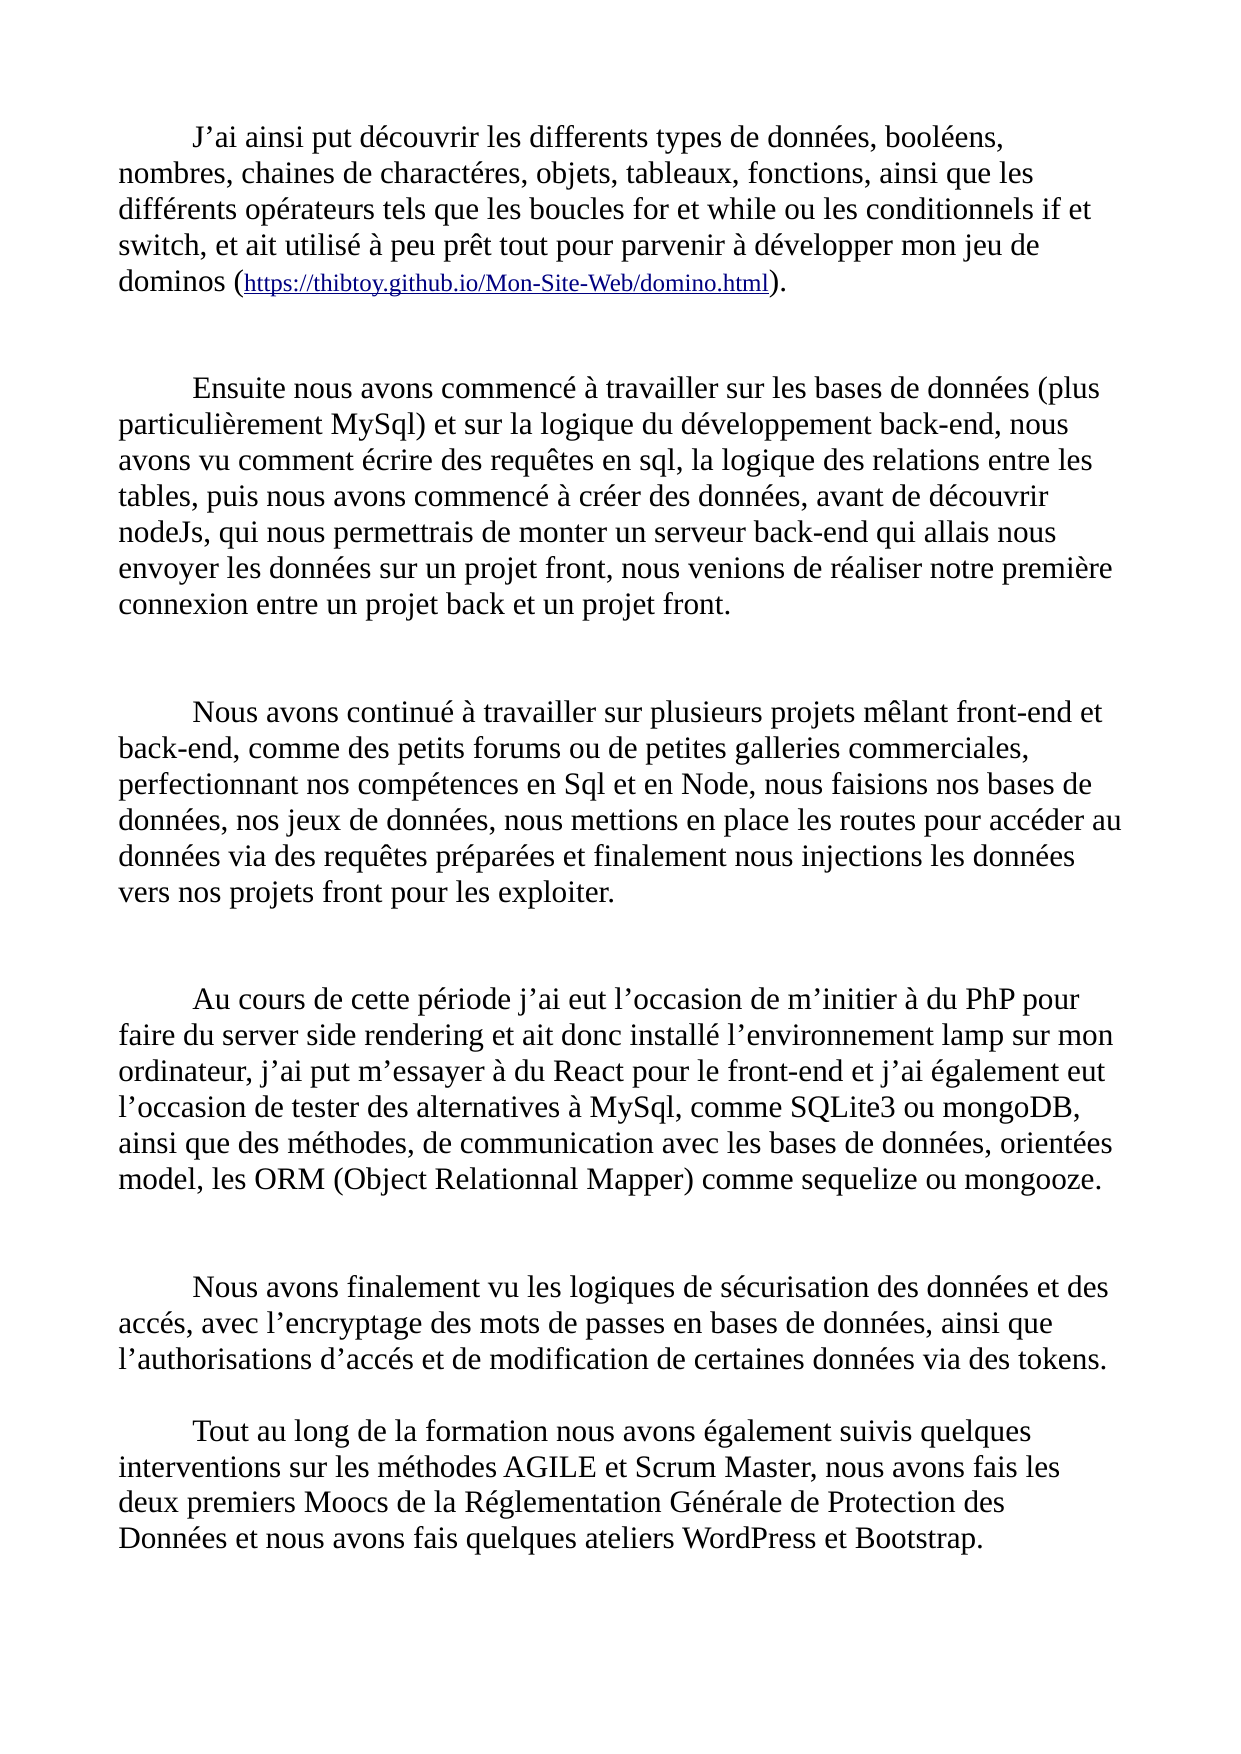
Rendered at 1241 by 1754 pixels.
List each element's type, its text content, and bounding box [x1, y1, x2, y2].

text Tout au long de la formation nous avons également suivis quelques interventions sur les méthodes AGILE et Scrum Master, nous avons fais les deux premiers Moocs de la Réglementation Générale de Protection des Données et nous avons fais quelques ateliers WordPress et Bootstrap. [118, 1412, 1122, 1556]
text Ensuite nous avons commencé à travailler sur les bases de données (plus particulièrement MySql) et sur la logique du développement back-end, nous avons vu comment écrire des requêtes en sql, la logique des relations entre les tables, puis nous avons commencé à créer des données, avant de découvrir nodeJs, qui nous permettrais de monter un serveur back-end qui allais nous envoyer les données sur un projet front, nous venions de réaliser notre première connexion entre un projet back et un projet front. [118, 370, 1122, 621]
text Nous avons continué à travailler sur plusieurs projets mêlant front-end et back-end, comme des petits forums ou de petites galleries commerciales, perfectionnant nos compétences en Sql et en Node, nous faisions nos bases de données, nos jeux de données, nous mettions en place les routes pour accéder au données via des requêtes préparées et finalement nous injections les données vers nos projets front pour les exploiter. [118, 693, 1122, 909]
text J’ai ainsi put découvrir les differents types de données, booléens, nombres, chaines de charactéres, objets, tableaux, fonctions, ainsi que les différents opérateurs tels que les boucles for et while ou les conditionnels if et switch, et ait utilisé à peu prêt tout pour parvenir à développer mon jeu de dominos (https://thibtoy.github.io/Mon-Site-Web/domino.html). [118, 118, 1122, 298]
text Au cours de cette période j’ai eut l’occasion de m’initier à du PhP pour faire du server side rendering et ait donc installé l’environnement lamp sur mon ordinateur, j’ai put m’essayer à du React pour le front-end et j’ai également eut l’occasion de tester des alternatives à MySql, comme SQLite3 ou mongoDB, ainsi que des méthodes, de communication avec les bases de données, orientées model, les ORM (Object Relationnal Mapper) comme sequelize ou mongooze. [118, 981, 1122, 1196]
text Nous avons finalement vu les logiques de sécurisation des données et des accés, avec l’encryptage des mots de passes en bases de données, ainsi que l’authorisations d’accés et de modification de certaines données via des tokens. [118, 1268, 1122, 1376]
